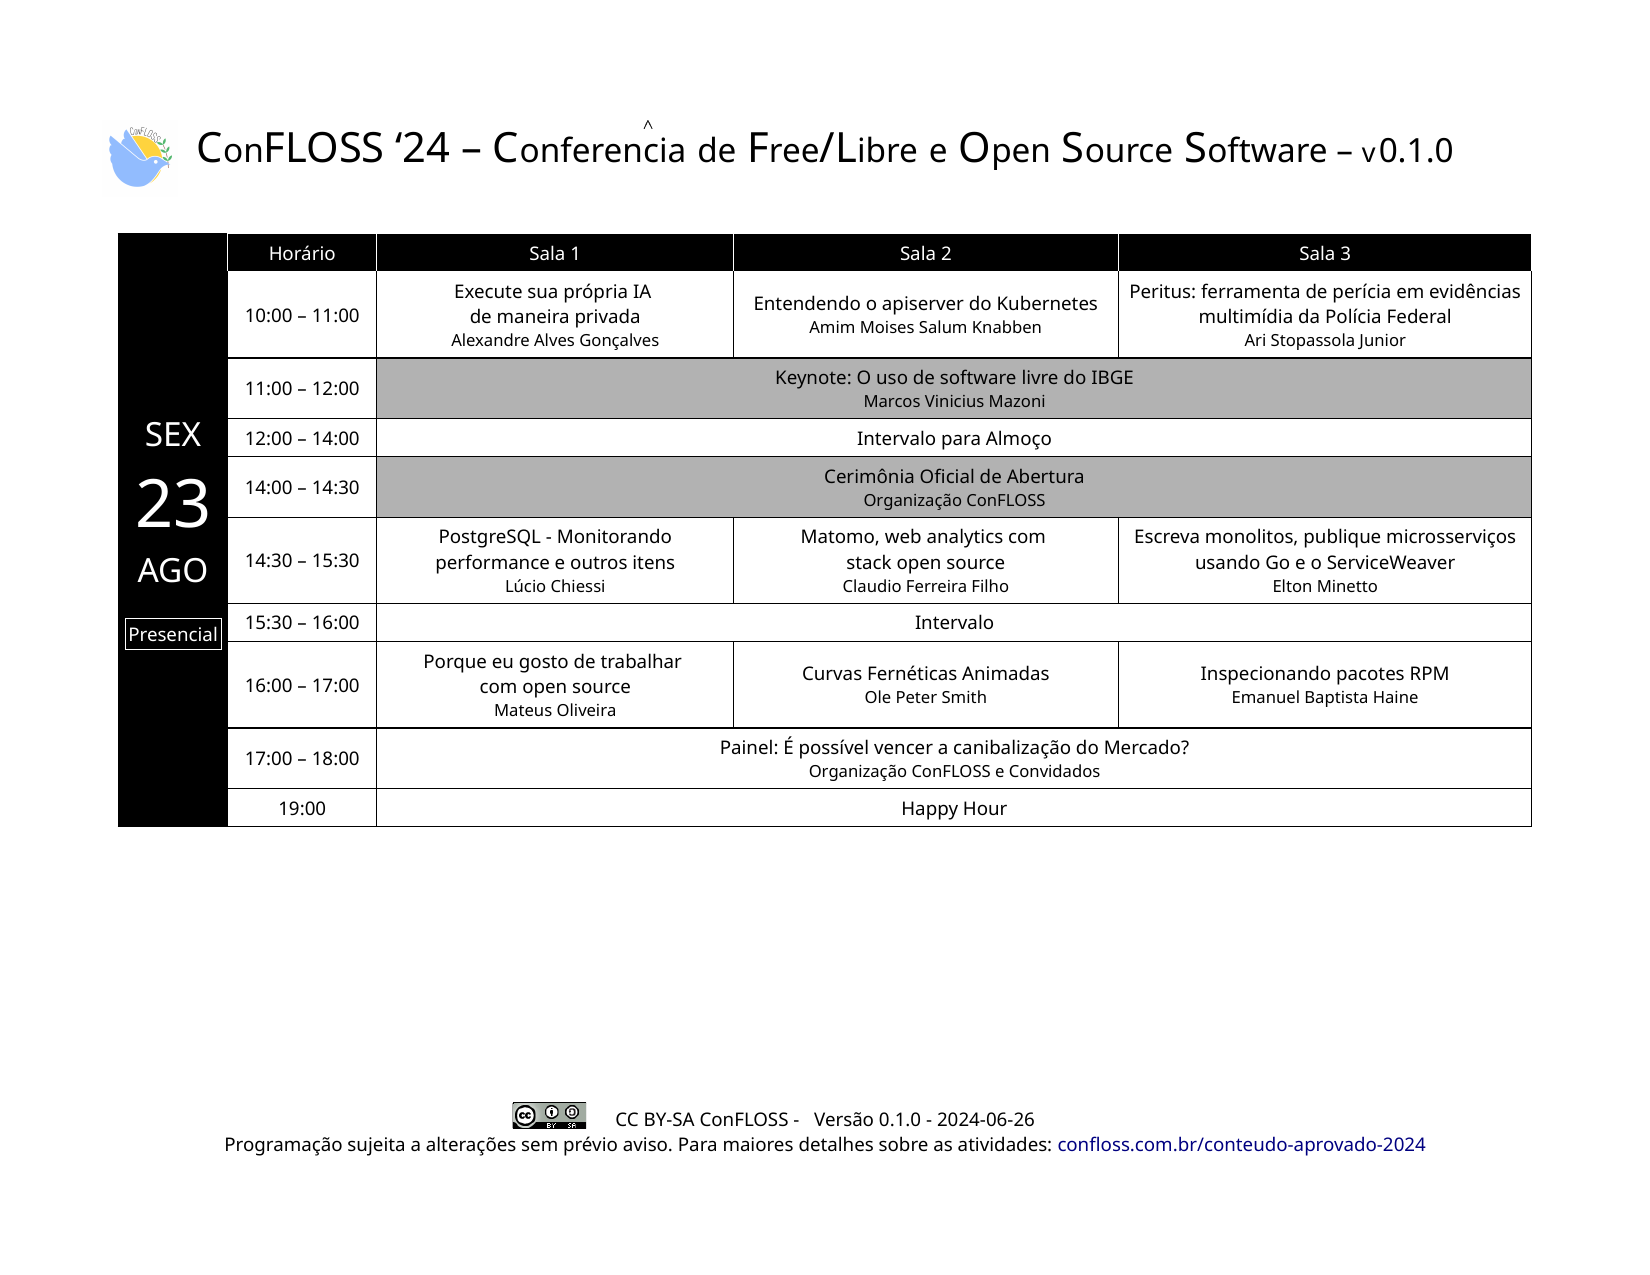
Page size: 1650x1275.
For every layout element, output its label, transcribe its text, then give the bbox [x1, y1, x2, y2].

table_cell Painel: É possível vencer a canibalização do Mercado? Organização ConFLOSS e Convidados [377, 729, 1531, 788]
table_cell 19:00 [228, 789, 376, 826]
table_header Sala 3 [1119, 234, 1531, 271]
table_cell Escreva monolitos, publique microsserviços usando Go e o ServiceWeaver Elton Minetto [1119, 518, 1531, 603]
table_cell Happy Hour [377, 789, 1531, 826]
table_cell 10:00 – 11:00 [228, 272, 376, 357]
table_cell 14:00 – 14:30 [228, 457, 376, 517]
table_cell 17:00 – 18:00 [228, 729, 376, 788]
table_cell Keynote: O uso de software livre do IBGE Marcos Vinicius Mazoni [377, 359, 1531, 418]
table_cell 16:00 – 17:00 [228, 642, 376, 727]
picture [643, 120, 653, 129]
table_cell 12:00 – 14:00 [228, 419, 376, 456]
table_cell PostgreSQL - Monitorando performance e outros itens Lúcio Chiessi [377, 518, 733, 603]
table_cell Matomo, web analytics com stack open source Claudio Ferreira Filho [734, 518, 1118, 603]
table_cell Porque eu gosto de trabalhar com open source Mateus Oliveira [377, 642, 733, 727]
table_cell Intervalo para Almoço [377, 419, 1531, 456]
table_cell Entendendo o apiserver do Kubernetes Amim Moises Salum Knabben [734, 272, 1118, 357]
picture [512, 1102, 587, 1129]
table_cell 15:30 – 16:00 [228, 604, 376, 641]
table_cell 14:30 – 15:30 [228, 518, 376, 603]
table_cell Intervalo [377, 604, 1531, 641]
table_header Horário [228, 234, 376, 271]
table_header Sala 1 [377, 234, 733, 271]
table_cell Cerimônia Oficial de Abertura Organização ConFLOSS [377, 457, 1531, 517]
table_cell Inspecionando pacotes RPM Emanuel Baptista Haine [1119, 642, 1531, 727]
table_header SEX 23 AGO Presencial [119, 234, 227, 826]
table_cell Peritus: ferramenta de perícia em evidências multimídia da Polícia Federal Ari Stopassola Junior [1119, 272, 1531, 357]
table_cell 11:00 – 12:00 [228, 359, 376, 418]
table_cell Curvas Fernéticas Animadas Ole Peter Smith [734, 642, 1118, 727]
table_cell Execute sua própria IA de maneira privada Alexandre Alves Gonçalves [377, 272, 733, 357]
table_header Sala 2 [734, 234, 1118, 271]
